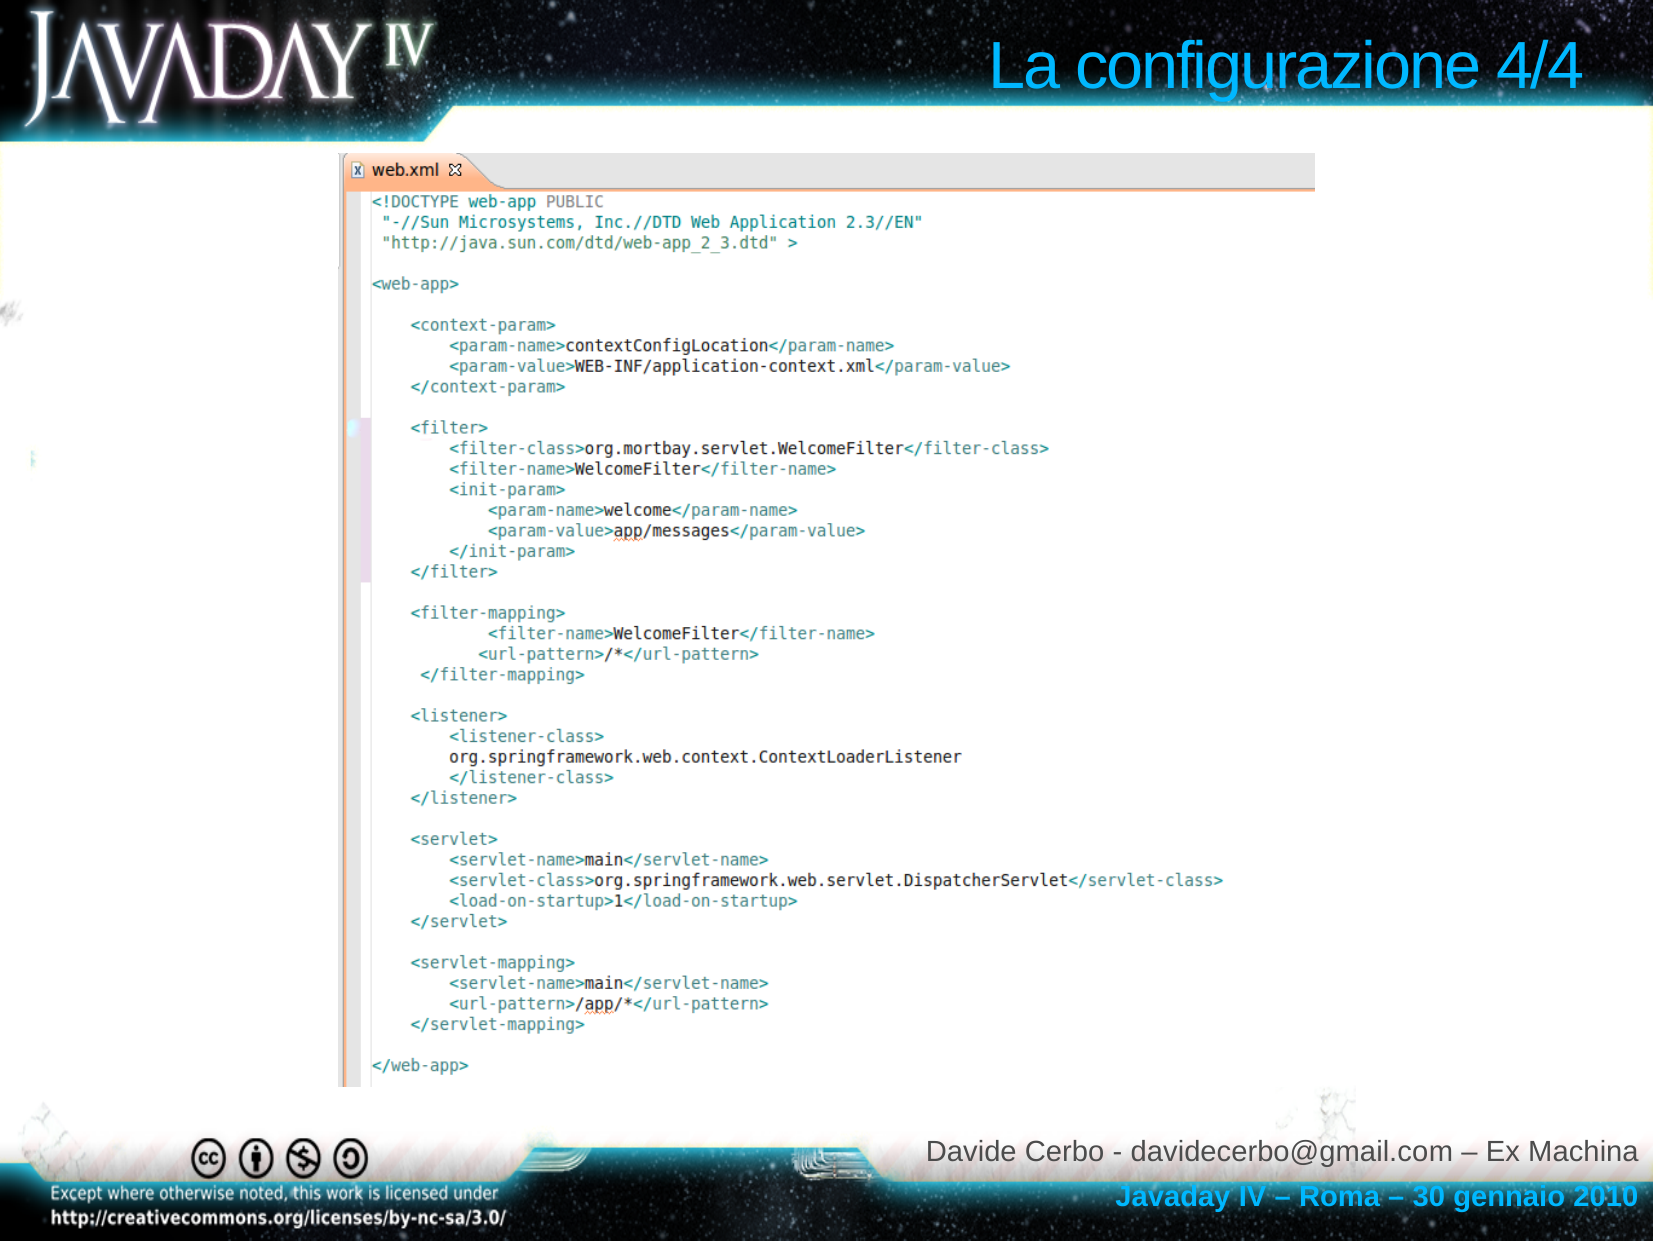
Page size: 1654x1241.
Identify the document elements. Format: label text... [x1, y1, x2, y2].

picture [0, 0, 1653, 1241]
title La configurazione 4/4 [108, 0, 1585, 169]
